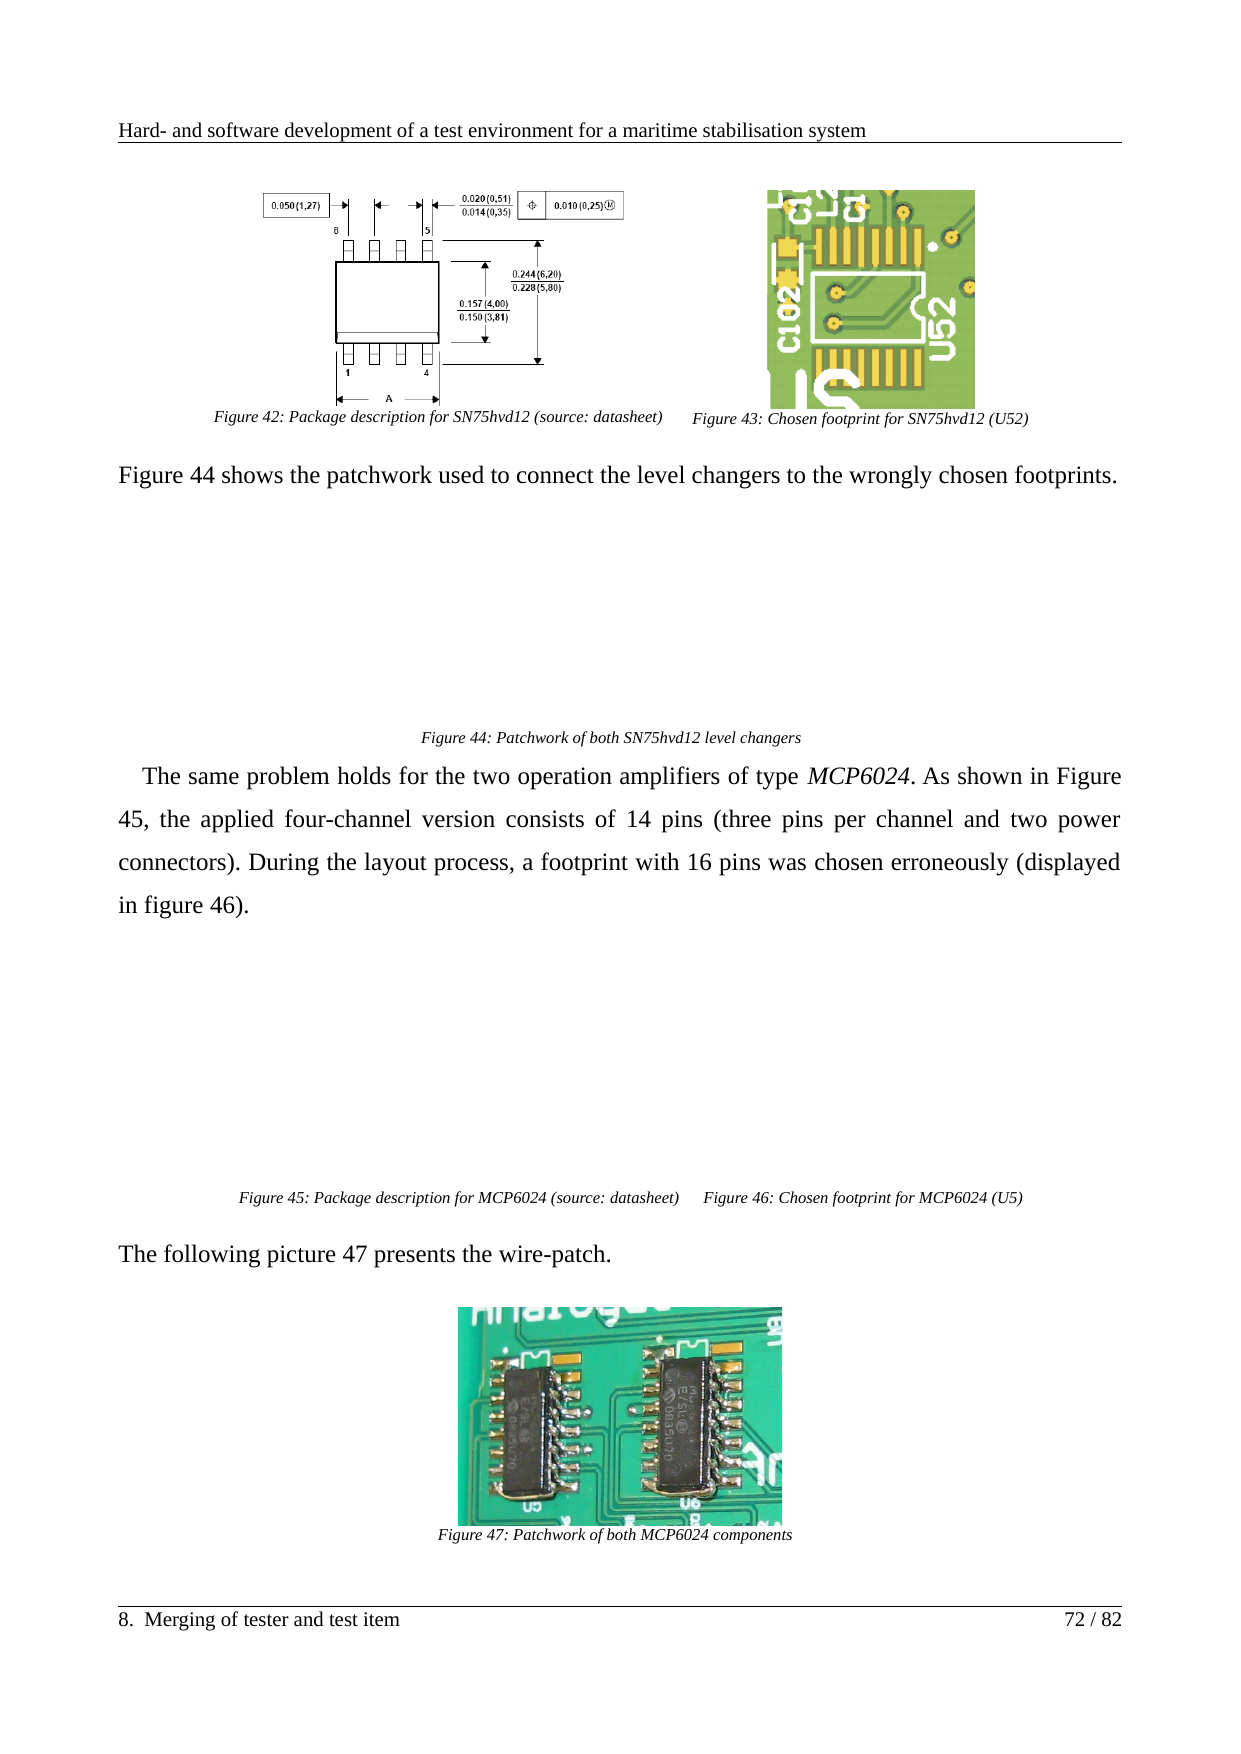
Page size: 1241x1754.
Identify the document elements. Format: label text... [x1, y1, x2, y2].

text Figure 44 shows the patchwork used to connect the level changers to the wrongly chosen footprints. [118, 460, 1122, 489]
picture [458, 1307, 783, 1526]
text Figure 45: Package description for MCP6024 (source: datasheet) [238, 958, 684, 1207]
text The same problem holds for the two operation amplifiers of type MCP6024. As shown in Figure 45, the applied four-channel version consists of 14 pins (three pins per channel and two power connectors). During the layout process, a footprint with 16 pins was chosen erroneously (displayed in figure 46). [118, 516, 1122, 919]
text Figure 47: Patchwork of both MCP6024 components [438, 1308, 803, 1544]
text The following picture 47 presents the wire-patch. [118, 1239, 1122, 1268]
text Figure 46: Chosen footprint for MCP6024 (U5) [703, 982, 1025, 1207]
text Figure 44: Patchwork of both SN75hvd12 level changers [421, 528, 819, 747]
picture [767, 190, 975, 409]
text Figure 43: Chosen footprint for SN75hvd12 (U52) [692, 191, 1050, 428]
text Figure 42: Package description for SN75hvd12 (source: datasheet) [213, 189, 673, 426]
picture [261, 189, 626, 407]
